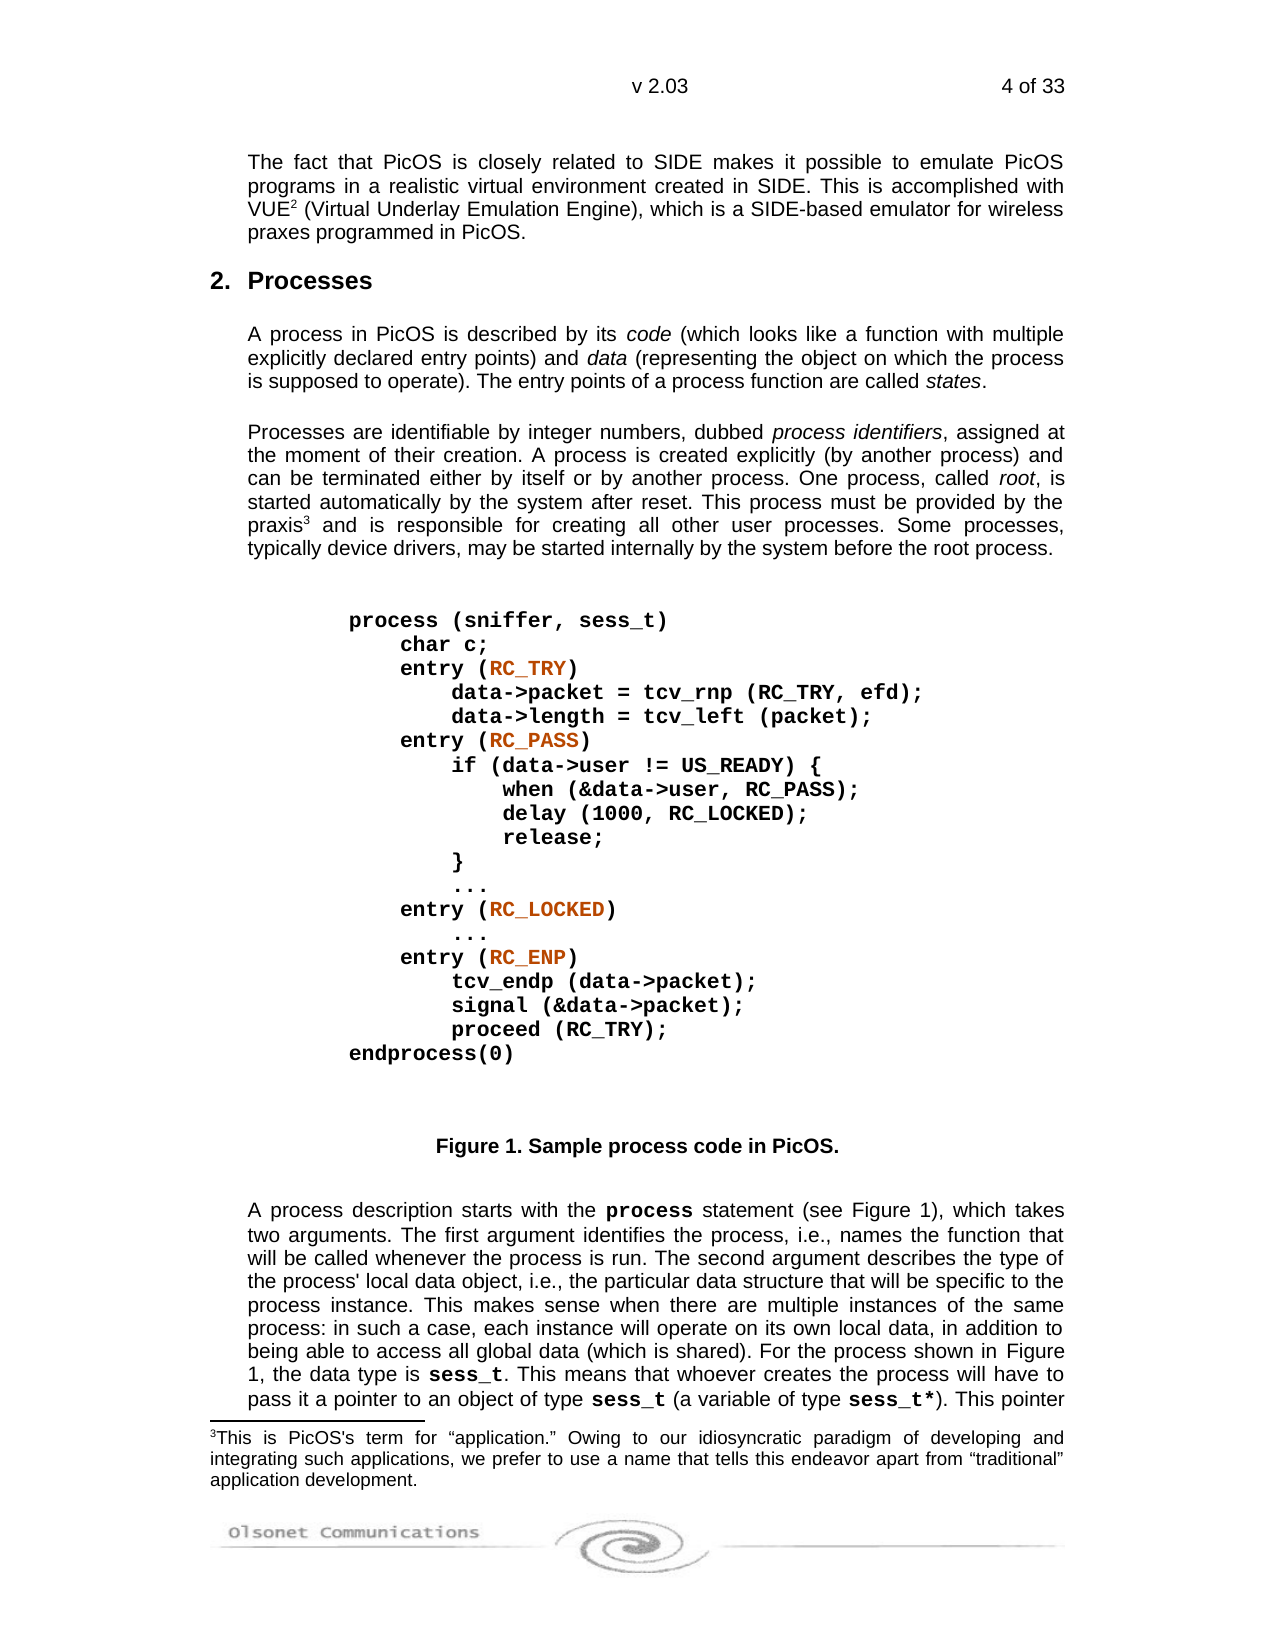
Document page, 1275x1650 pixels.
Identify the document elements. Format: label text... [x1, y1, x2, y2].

text Figure 1. Sample process code in PicOS. [210, 1135, 1065, 1158]
picture [210, 1504, 1065, 1596]
text This is PicOS's term for “application.” Owing to our idiosyncratic paradigm of developing and integrating such applications, we prefer to use a name that tells this endeavor apart from “traditional” application development. [210, 1427, 1065, 1490]
text Processes are identifiable by integer numbers, dubbed process identifiers, assigned at the moment of their creation. A process is created explicitly (by another process) and can be terminated either by itself or by another process. One process, called root, is started automatically by the system after reset. This process must be provided by the praxis and is responsible for creating all other user processes. Some processes, typically device drivers, may be started internally by the system before the root process. [247, 421, 1065, 560]
subtitle Processes [210, 267, 1065, 295]
text A process in PicOS is described by its code (which looks like a function with multiple explicitly declared entry points) and data (representing the object on which the process is supposed to operate). The entry points of a process function are called states. [247, 323, 1065, 393]
text A process description starts with the process statement (see Figure 1), which takes two arguments. The first argument identifies the process, i.e., names the function that will be called whenever the process is run. The second argument describes the type of the process' local data object, i.e., the particular data structure that will be specific to the process instance. This makes sense when there are multiple instances of the same process: in such a case, each instance will operate on its own local data, in addition to being able to access all global data (which is shared). For the process shown in Figure 1, the data type is sess_t. This means that whoever creates the process will have to pass it a pointer to an object of type sess_t (a variable of type sess_t*). This pointer [247, 1198, 1065, 1413]
text The fact that PicOS is closely related to SIDE makes it possible to emulate PicOS programs in a realistic virtual environment created in SIDE. This is accomplished with VUE2 (Virtual Underlay Emulation Engine), which is a SIDE-based emulator for wireless praxes programmed in PicOS. [247, 151, 1065, 244]
